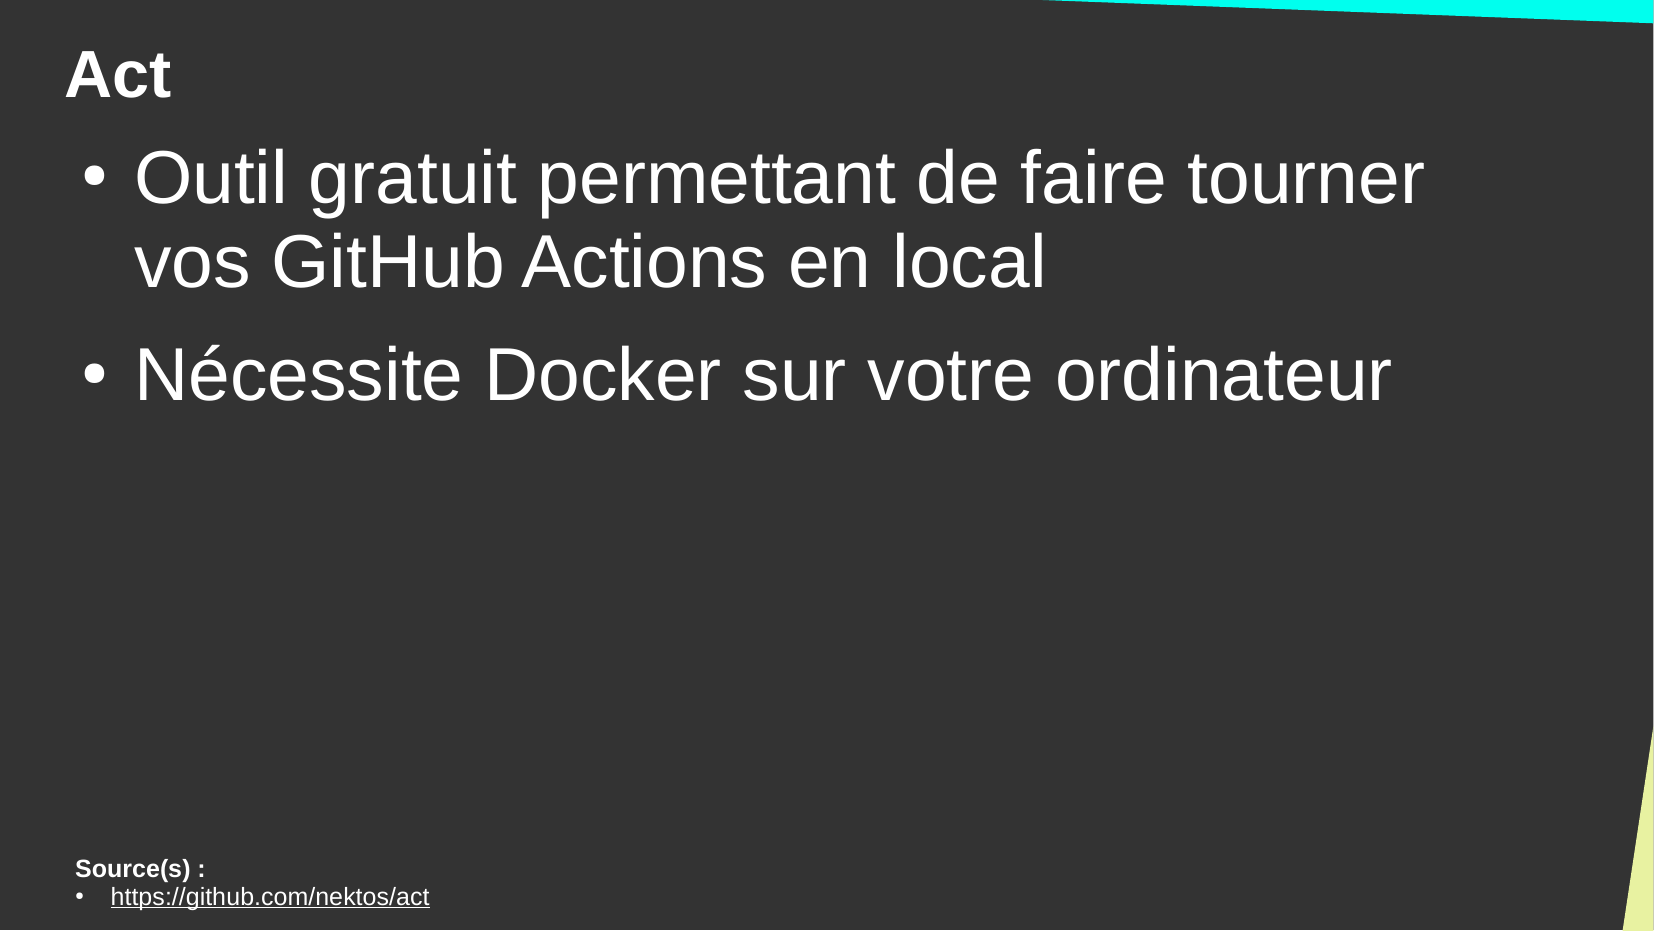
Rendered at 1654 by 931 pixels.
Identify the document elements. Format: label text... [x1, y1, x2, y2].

text_box [1622, 722, 1654, 931]
text_box [1042, 0, 1654, 24]
list Outil gratuit permettant de faire tourner vos GitHub Actions en local Nécessite Docker sur votre ordinateur [63, 135, 1542, 556]
text_box Source(s) : https://github.com/nektos/act [60, 809, 1546, 919]
title Act [64, 37, 1105, 119]
